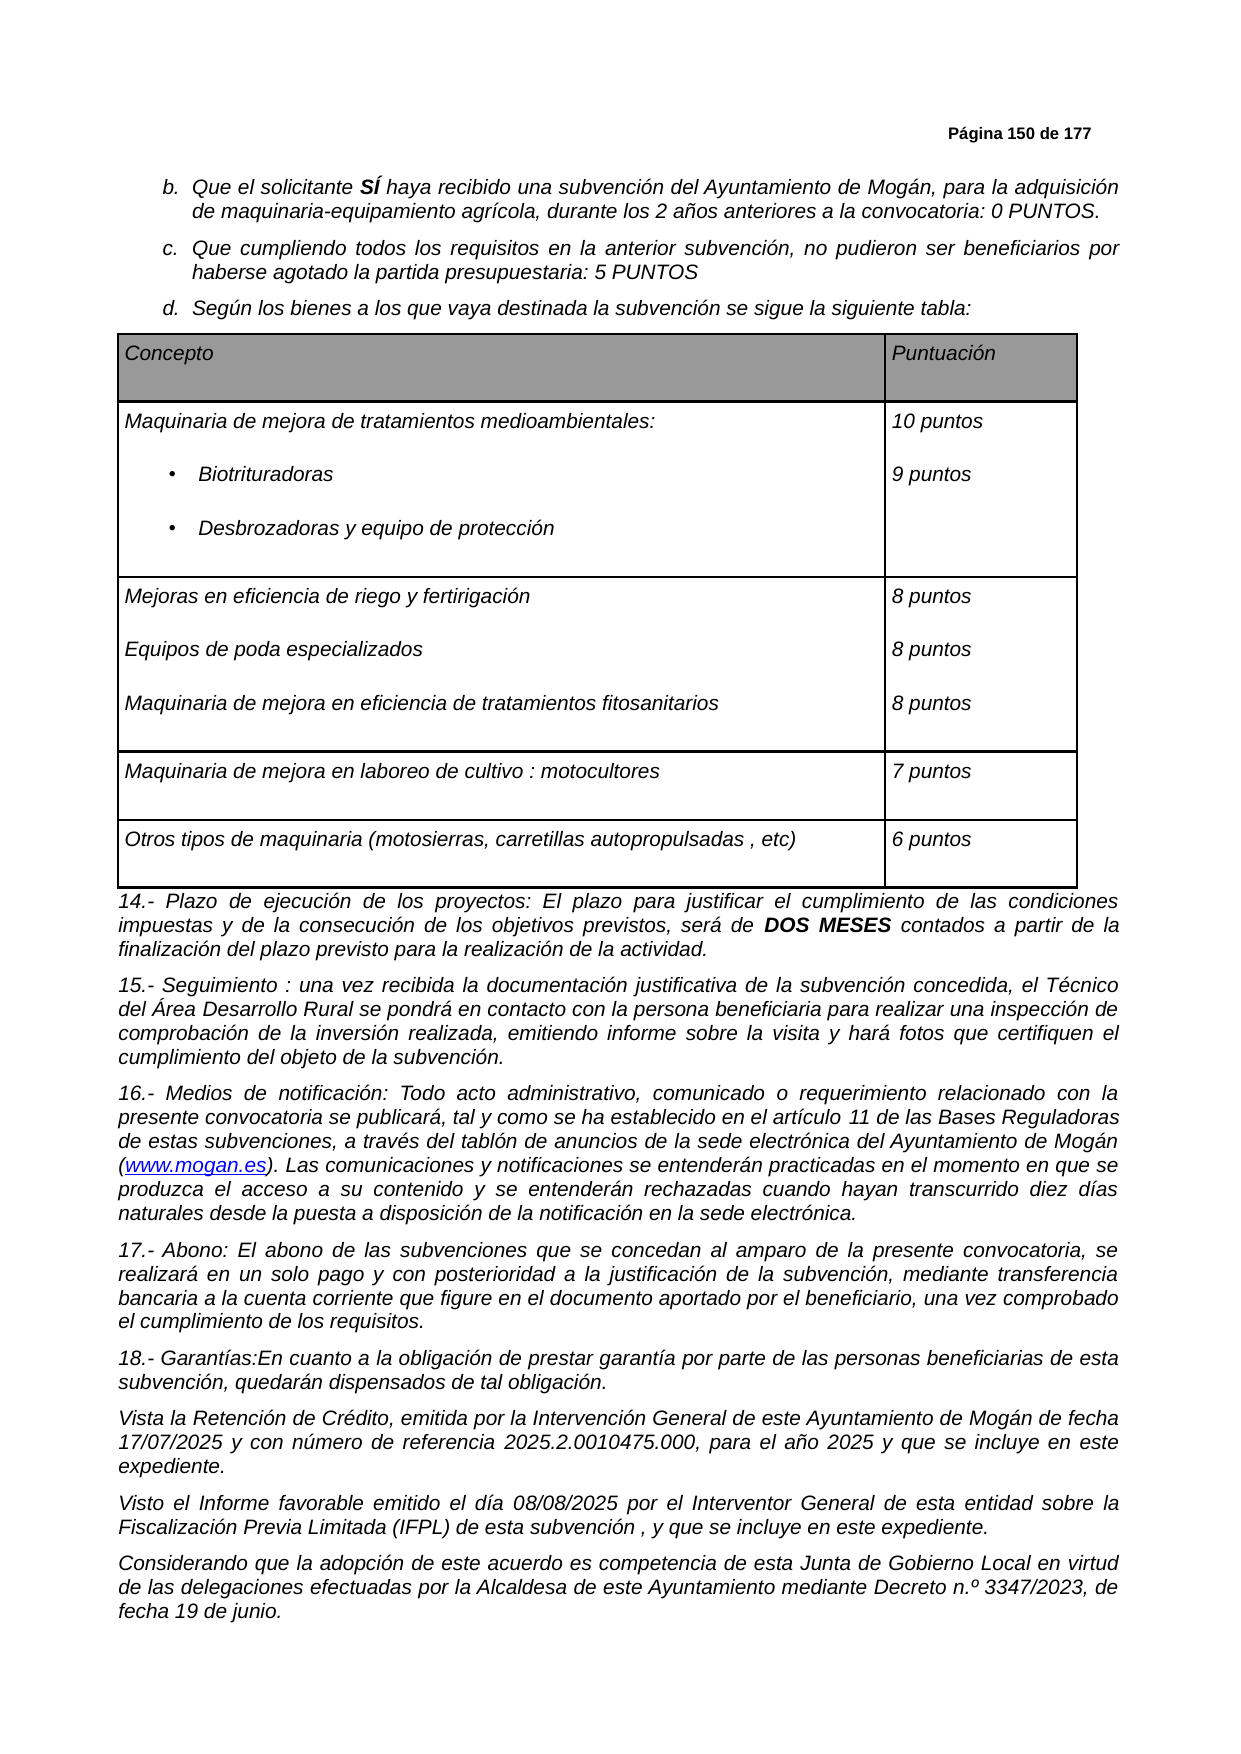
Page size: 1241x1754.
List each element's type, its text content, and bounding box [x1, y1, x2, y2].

table_cell 8 puntos 8 puntos 8 puntos [886, 578, 1076, 750]
table_header Puntuación [886, 335, 1076, 400]
table_cell Otros tipos de maquinaria (motosierras, carretillas autopropulsadas , etc) [119, 821, 884, 886]
list Según los bienes a los que vaya destinada la subvención se sigue la siguiente tabla: [162, 296, 1122, 320]
text 18.- Garantías:En cuanto a la obligación de prestar garantía por parte de las personas beneficiarias de esta subvención, quedarán dispensados de tal obligación. [118, 1346, 1122, 1394]
text 17.- Abono: El abono de las subvenciones que se concedan al amparo de la presente convocatoria, se realizará en un solo pago y con posterioridad a la justificación de la subvención, mediante transferencia bancaria a la cuenta corriente que figure en el documento aportado por el beneficiario, una vez comprobado el cumplimiento de los requisitos. [118, 1237, 1122, 1333]
table_cell 10 puntos 9 puntos [886, 403, 1076, 576]
text Considerando que la adopción de este acuerdo es competencia de esta Junta de Gobierno Local en virtud de las delegaciones efectuadas por la Alcaldesa de este Ayuntamiento mediante Decreto n.º 3347/2023, de fecha 19 de junio. [118, 1551, 1122, 1623]
table_cell Mejoras en eficiencia de riego y fertirigación Equipos de poda especializados Maquinaria de mejora en eficiencia de tratamientos fitosanitarios [119, 578, 884, 750]
text Vista la Retención de Crédito, emitida por la Intervención General de este Ayuntamiento de Mogán de fecha 17/07/2025 y con número de referencia 2025.2.0010475.000, para el año 2025 y que se incluye en este expediente. [118, 1406, 1122, 1478]
table_cell 7 puntos [886, 753, 1076, 818]
table_cell Maquinaria de mejora de tratamientos medioambientales: Biotrituradoras Desbrozadoras y equipo de protección [119, 403, 884, 576]
text Visto el Informe favorable emitido el día 08/08/2025 por el Interventor General de esta entidad sobre la Fiscalización Previa Limitada (IFPL) de esta subvención , y que se incluye en este expediente. [118, 1491, 1122, 1538]
table_cell 6 puntos [886, 821, 1076, 886]
text 15.- Seguimiento : una vez recibida la documentación justificativa de la subvención concedida, el Técnico del Área Desarrollo Rural se pondrá en contacto con la persona beneficiaria para realizar una inspección de comprobación de la inversión realizada, emitiendo informe sobre la visita y hará fotos que certifiquen el cumplimiento del objeto de la subvención. [118, 973, 1122, 1069]
text 16.- Medios de notificación: Todo acto administrativo, comunicado o requerimiento relacionado con la presente convocatoria se publicará, tal y como se ha establecido en el artículo 11 de las Bases Reguladoras de estas subvenciones, a través del tablón de anuncios de la sede electrónica del Ayuntamiento de Mogán (www.mogan.es). Las comunicaciones y notificaciones se entenderán practicadas en el momento en que se produzca el acceso a su contenido y se entenderán rechazadas cuando hayan transcurrido diez días naturales desde la puesta a disposición de la notificación en la sede electrónica. [118, 1081, 1122, 1225]
list Que cumpliendo todos los requisitos en la anterior subvención, no pudieron ser beneficiarios por haberse agotado la partida presupuestaria: 5 PUNTOS [162, 236, 1122, 283]
list Que el solicitante SÍ haya recibido una subvención del Ayuntamiento de Mogán, para la adquisición de maquinaria-equipamiento agrícola, durante los 2 años anteriores a la convocatoria: 0 PUNTOS. [162, 175, 1122, 223]
table_header Concepto [119, 335, 884, 400]
table_cell Maquinaria de mejora en laboreo de cultivo : motocultores [119, 753, 884, 818]
text 14.- Plazo de ejecución de los proyectos: El plazo para justificar el cumplimiento de las condiciones impuestas y de la consecución de los objetivos previstos, será de DOS MESES contados a partir de la finalización del plazo previsto para la realización de la actividad. [118, 888, 1122, 960]
